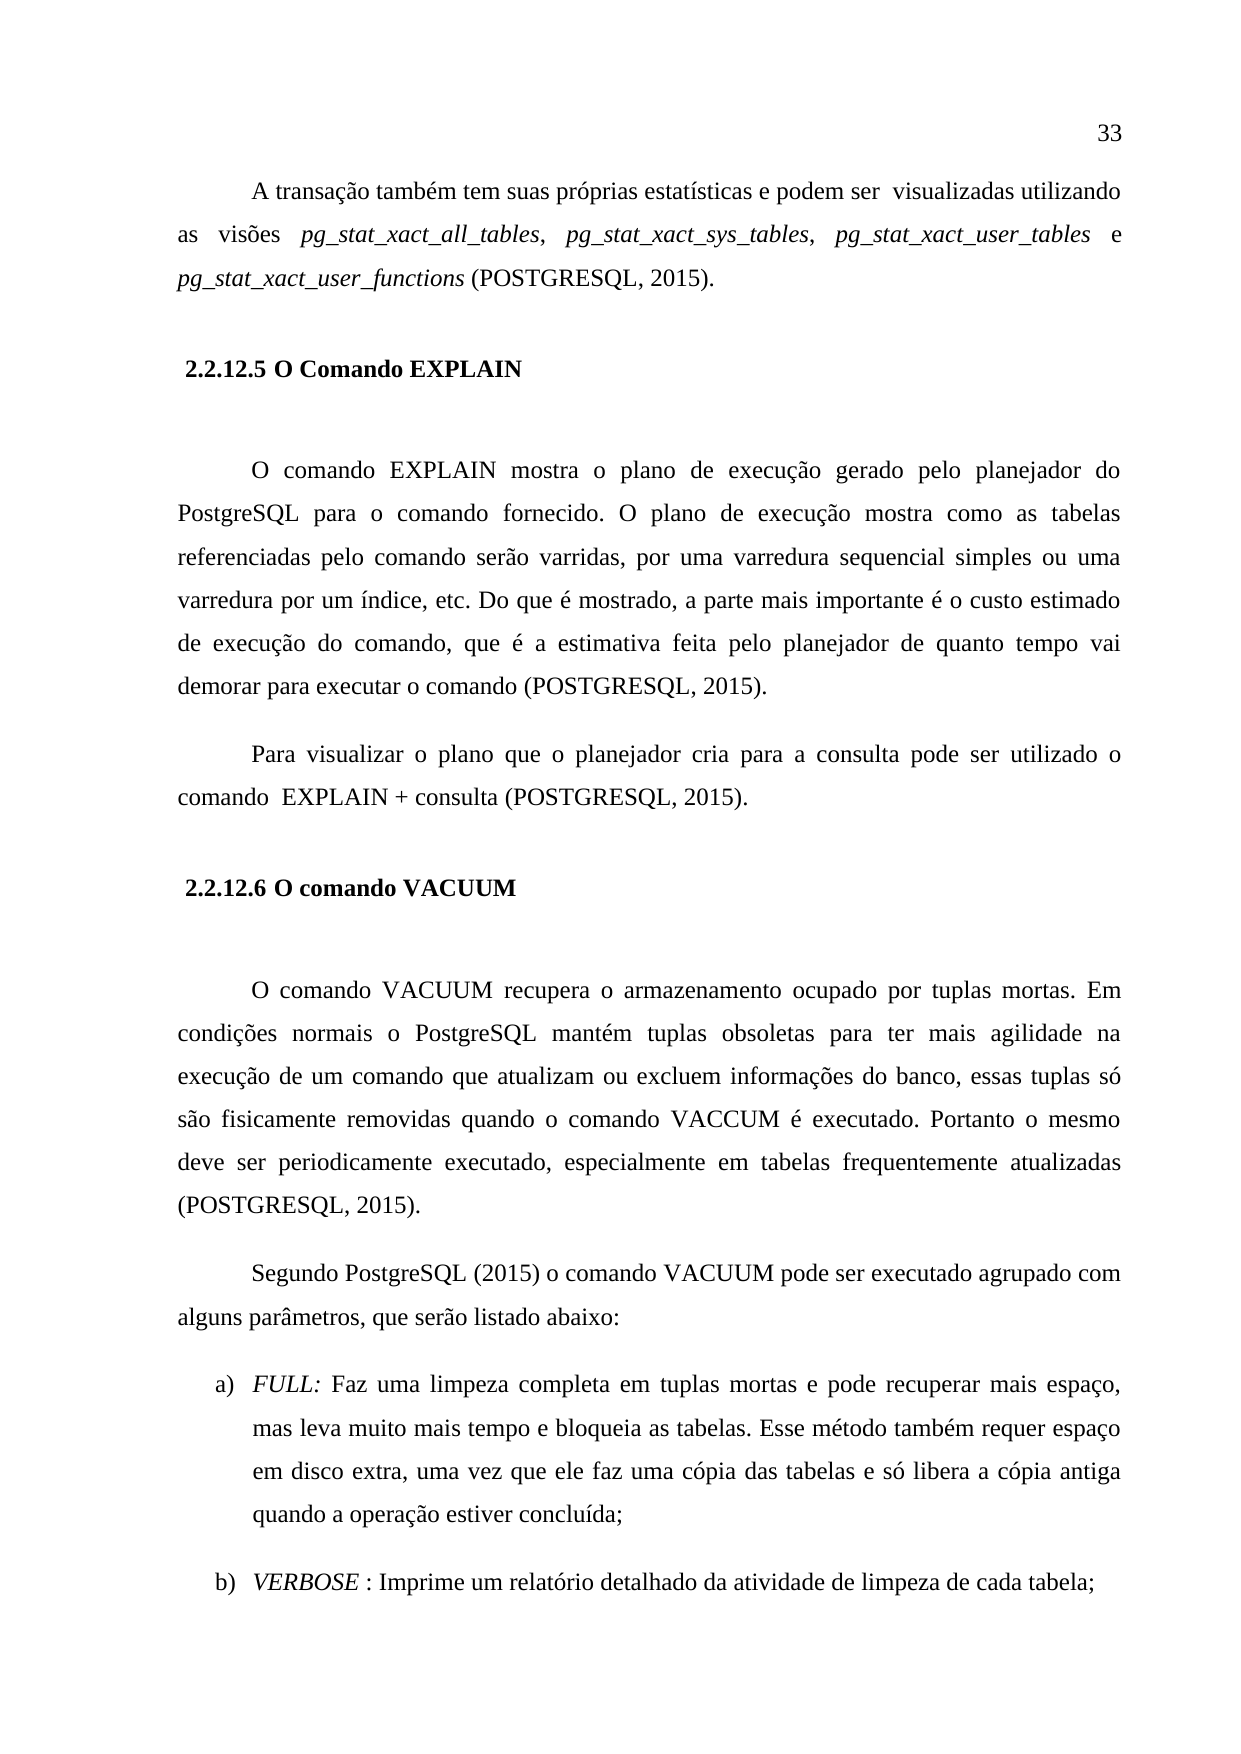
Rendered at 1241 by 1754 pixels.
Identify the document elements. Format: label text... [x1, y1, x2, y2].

list VERBOSE : Imprime um relatório detalhado da atividade de limpeza de cada tabela; [215, 1567, 1122, 1596]
list O Comando EXPLAIN [185, 354, 1122, 382]
text Segundo PostgreSQL (2015) o comando VACUUM pode ser executado agrupado com alguns parâmetros, que serão listado abaixo: [177, 1258, 1122, 1330]
list O comando VACUUM [185, 873, 1122, 902]
text Para visualizar o plano que o planejador cria para a consulta pode ser utilizado o comando EXPLAIN + consulta (POSTGRESQL, 2015). [177, 739, 1122, 811]
text A transação também tem suas próprias estatísticas e podem ser visualizadas utilizando as visões pg_stat_xact_all_tables, pg_stat_xact_sys_tables, pg_stat_xact_user_tables e pg_stat_xact_user_functions (POSTGRESQL, 2015). [177, 176, 1122, 291]
text O comando EXPLAIN mostra o plano de execução gerado pelo planejador do PostgreSQL para o comando fornecido. O plano de execução mostra como as tabelas referenciadas pelo comando serão varridas, por uma varredura sequencial simples ou uma varredura por um índice, etc. Do que é mostrado, a parte mais importante é o custo estimado de execução do comando, que é a estimativa feita pelo planejador de quanto tempo vai demorar para executar o comando (POSTGRESQL, 2015). [177, 455, 1122, 700]
text O comando VACUUM recupera o armazenamento ocupado por tuplas mortas. Em condições normais o PostgreSQL mantém tuplas obsoletas para ter mais agilidade na execução de um comando que atualizam ou excluem informações do banco, essas tuplas só são fisicamente removidas quando o comando VACCUM é executado. Portanto o mesmo deve ser periodicamente executado, especialmente em tabelas frequentemente atualizadas (POSTGRESQL, 2015). [177, 975, 1122, 1219]
list FULL: Faz uma limpeza completa em tuplas mortas e pode recuperar mais espaço, mas leva muito mais tempo e bloqueia as tabelas. Esse método também requer espaço em disco extra, uma vez que ele faz uma cópia das tabelas e só libera a cópia antiga quando a operação estiver concluída; [215, 1369, 1122, 1528]
